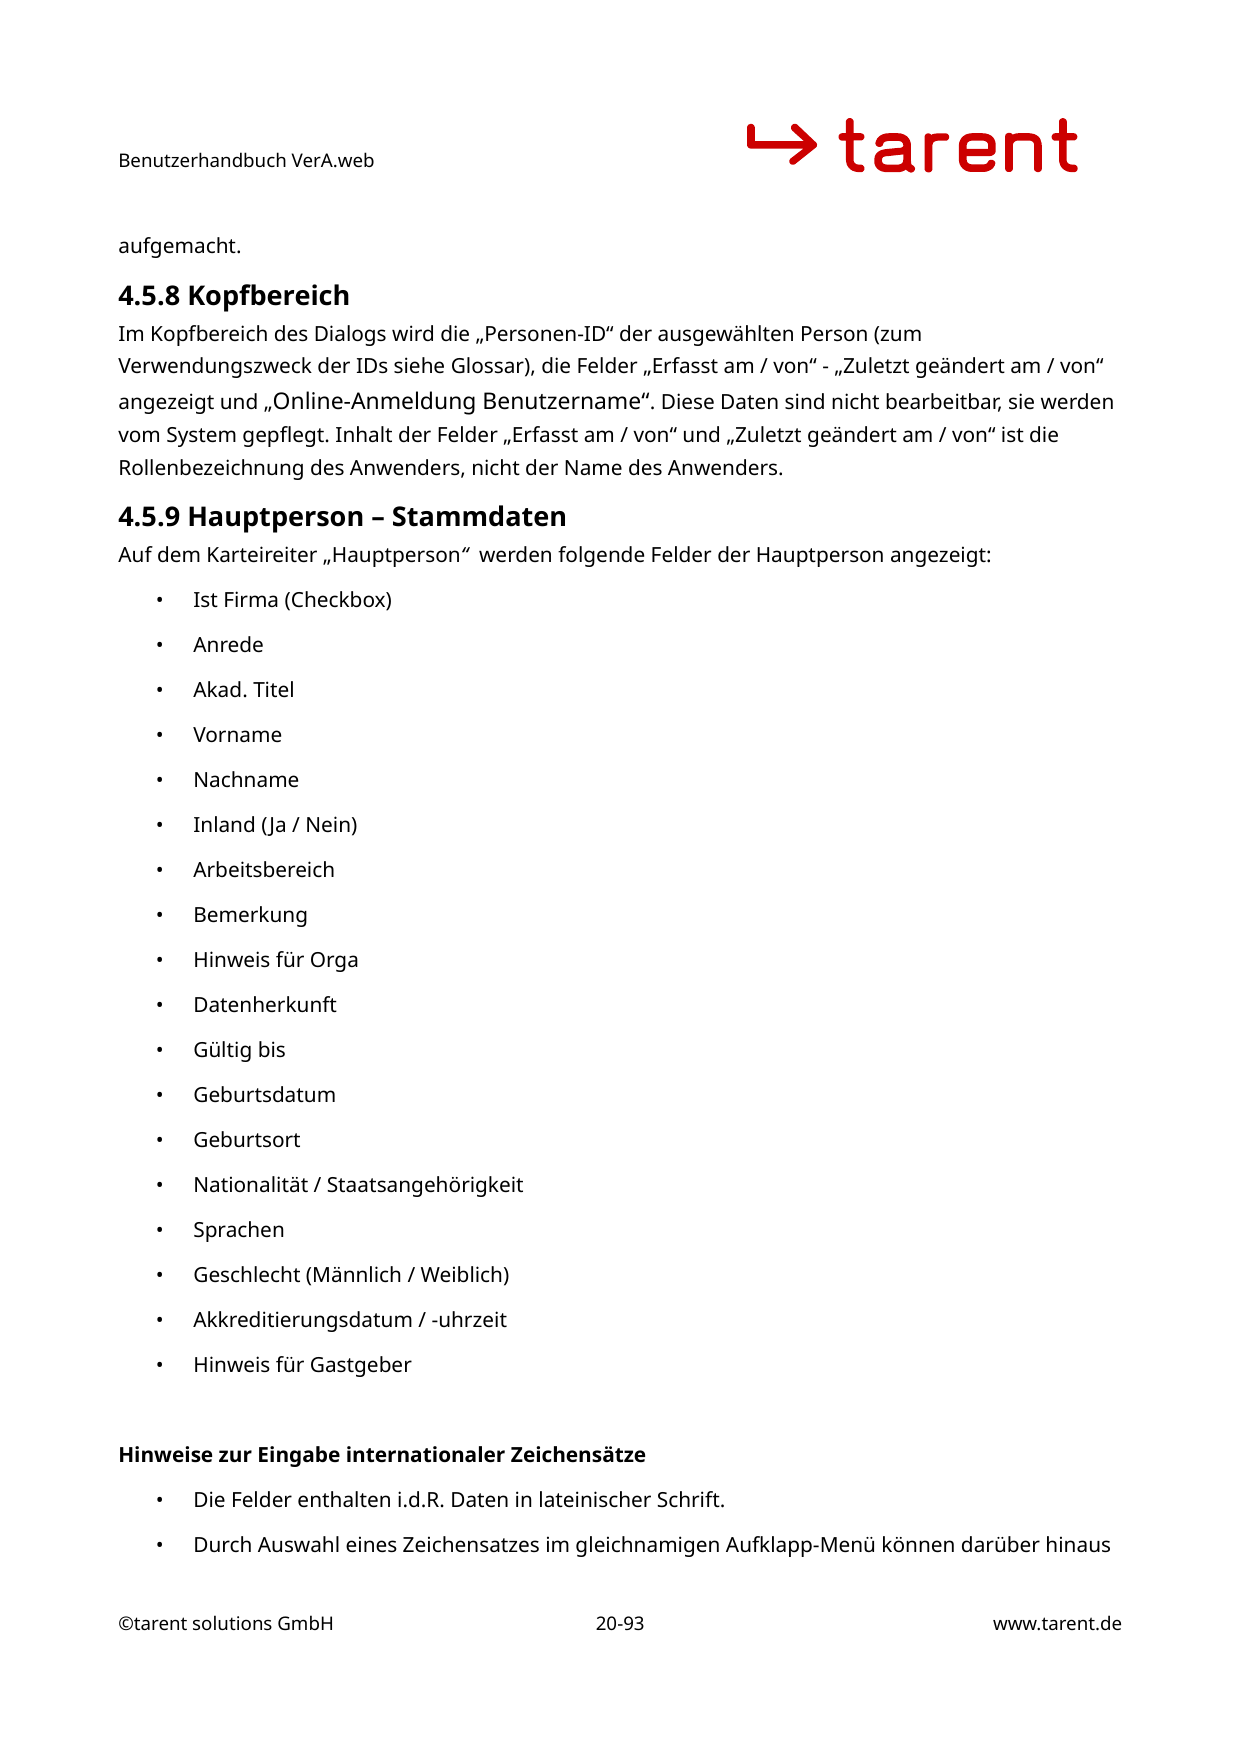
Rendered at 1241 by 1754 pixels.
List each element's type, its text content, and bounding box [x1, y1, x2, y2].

list Arbeitsbereich [156, 855, 1122, 884]
list Hinweis für Orga [156, 945, 1122, 974]
list Nachname [156, 765, 1122, 794]
subtitle Hauptperson – Stammdaten [118, 498, 1122, 535]
subtitle Kopfbereich [118, 277, 1122, 313]
list Durch Auswahl eines Zeichensatzes im gleichnamigen Aufklapp-Menü können darüber hinaus [156, 1530, 1122, 1559]
list Gültig bis [156, 1035, 1122, 1064]
list Ist Firma (Checkbox) [156, 585, 1122, 614]
list Hinweis für Gastgeber [156, 1350, 1122, 1379]
list Anrede [156, 630, 1122, 659]
list Akad. Titel [156, 675, 1122, 704]
list Sprachen [156, 1215, 1122, 1244]
list Geburtsort [156, 1125, 1122, 1154]
text Hinweise zur Eingabe internationaler Zeichensätze [118, 1440, 1122, 1469]
text Auf dem Karteireiter „Hauptperson“ werden folgende Felder der Hauptperson angezeigt: [118, 540, 1122, 569]
list Akkreditierungsdatum / -uhrzeit [156, 1305, 1122, 1334]
list Die Felder enthalten i.d.R. Daten in lateinischer Schrift. [156, 1485, 1122, 1514]
list Geschlecht (Männlich / Weiblich) [156, 1260, 1122, 1289]
text Im Kopfbereich des Dialogs wird die „Personen-ID“ der ausgewählten Person (zum Verwendungszweck der IDs siehe Glossar), die Felder „Erfasst am / von“ - „Zuletzt geändert am / von“ angezeigt und „Online-Anmeldung Benutzername“. Diese Daten sind nicht bearbeitbar, sie werden vom System gepflegt. Inhalt der Felder „Erfasst am / von“ und „Zuletzt geändert am / von“ ist die Rollenbezeichnung des Anwenders, nicht der Name des Anwenders. [118, 319, 1122, 481]
text aufgemacht. [118, 232, 1122, 260]
list Datenherkunft [156, 990, 1122, 1019]
list Vorname [156, 720, 1122, 749]
list Inland (Ja / Nein) [156, 810, 1122, 839]
list Bemerkung [156, 900, 1122, 929]
list Geburtsdatum [156, 1080, 1122, 1109]
list Nationalität / Staatsangehörigkeit [156, 1170, 1122, 1199]
